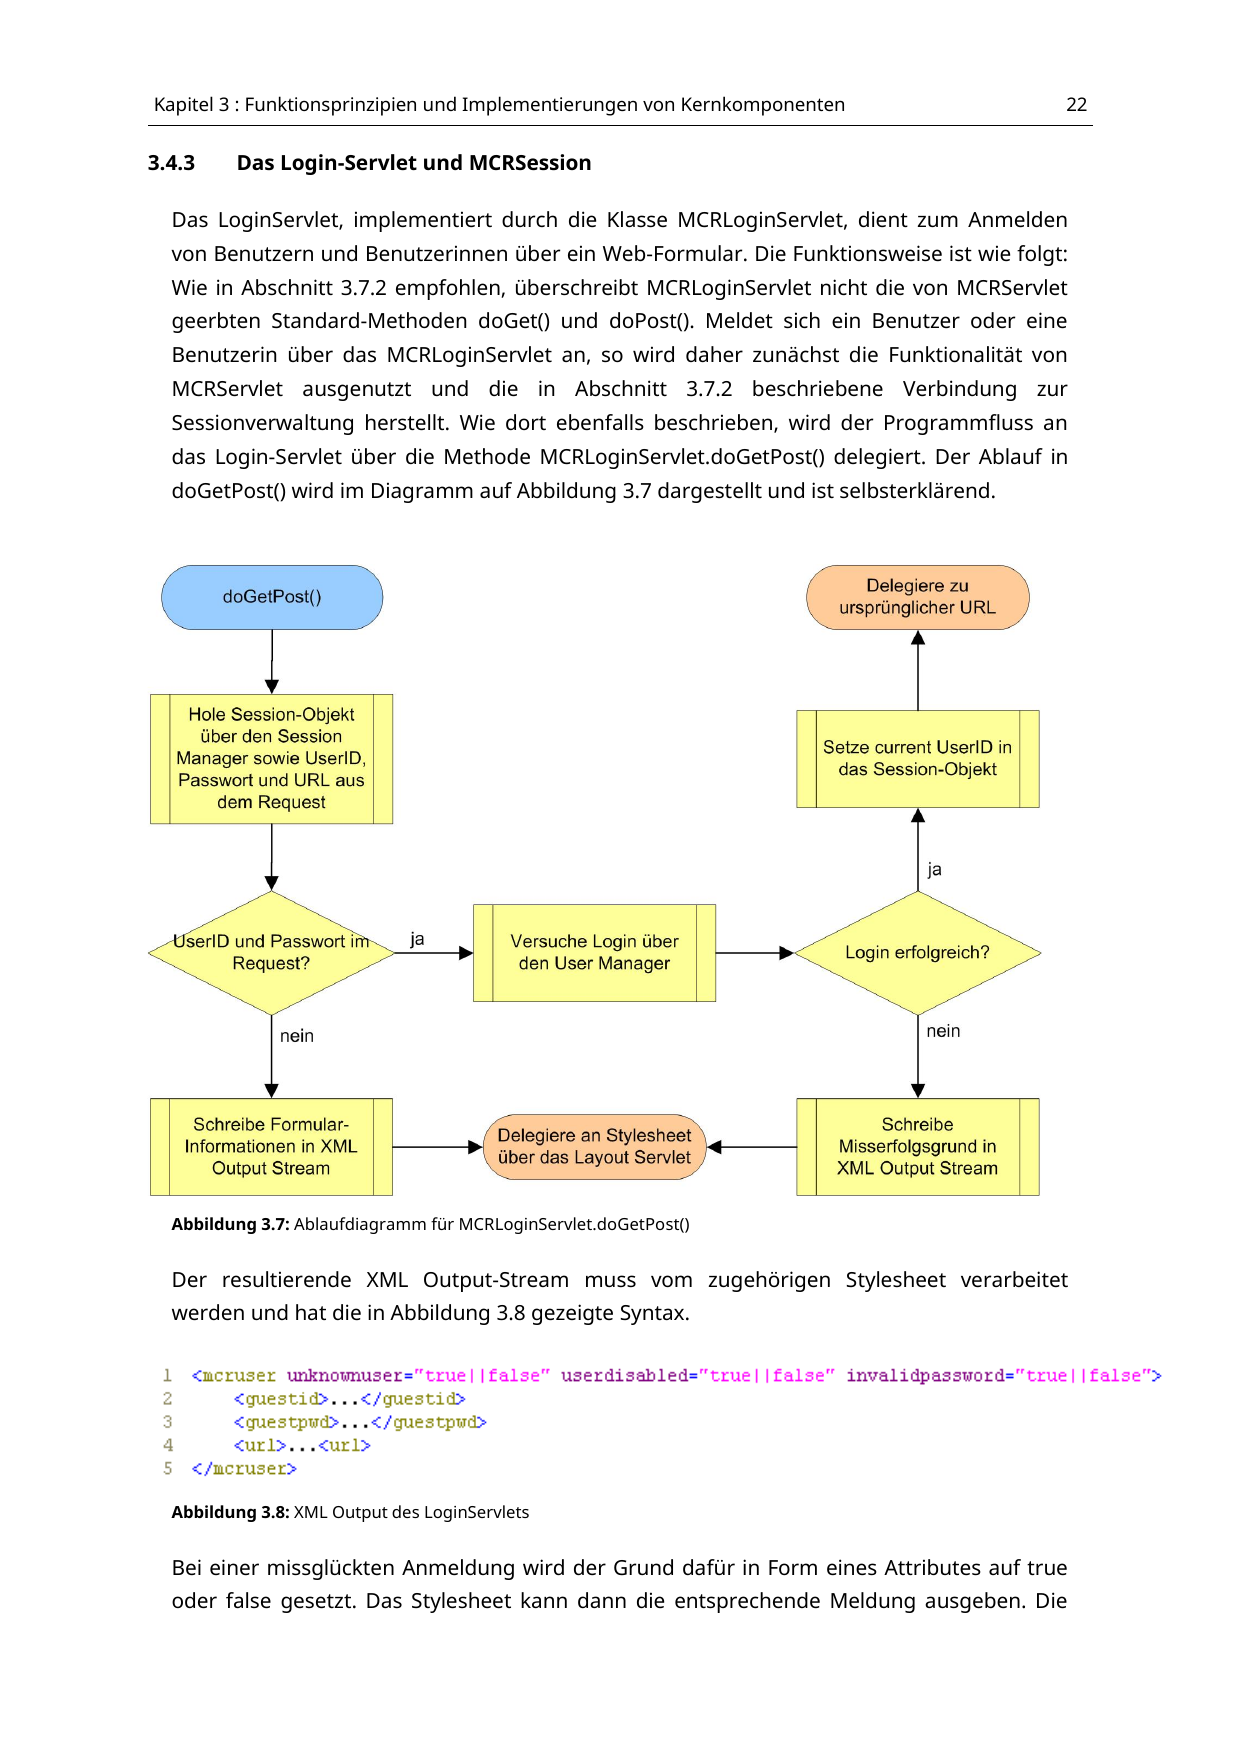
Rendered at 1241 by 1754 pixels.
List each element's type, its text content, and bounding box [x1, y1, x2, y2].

text Bei einer missglückten Anmeldung wird der Grund dafür in Form eines Attributes auf true oder false gesetzt. Das Stylesheet kann dann die entsprechende Meldung ausgeben. Die [148, 1364, 1069, 1615]
text Der resultierende XML Output-Stream muss vom zugehörigen Stylesheet verarbeitet werden und hat die in Abbildung 3.8 gezeigte Syntax. [171, 533, 1069, 1327]
text Das LoginServlet, implementiert durch die Klasse MCRLoginServlet, dient zum Anmelden von Benutzern und Benutzerinnen über ein Web-Formular. Die Funktionsweise ist wie folgt: Wie in Abschnitt 3.7.2 empfohlen, überschreibt MCRLoginServlet nicht die von MCRServlet geerbten Standard-Methoden doGet() und doPost(). Meldet sich ein Benutzer oder eine Benutzerin über das MCRLoginServlet an, so wird daher zunächst die Funktionalität von MCRServlet ausgenutzt und die in Abschnitt 3.7.2 beschriebene Verbindung zur Sessionverwaltung herstellt. Wie dort ebenfalls beschrieben, wird der Programmfluss an das Login-Servlet über die Methode MCRLoginServlet.doGetPost() delegiert. Der Ablauf in doGetPost() wird im Diagramm auf Abbildung 3.7 dargestellt und ist selbsterklärend. [171, 205, 1069, 504]
picture [147, 564, 1042, 1196]
text Abbildung 3.8: XML Output des LoginServlets [171, 1393, 1181, 1523]
subtitle Das Login-Servlet und MCRSession [148, 148, 1092, 176]
text Abbildung 3.7: Ablaufdiagramm für MCRLoginServlet.doGetPost() [171, 1196, 1018, 1235]
text [148, 536, 1042, 564]
